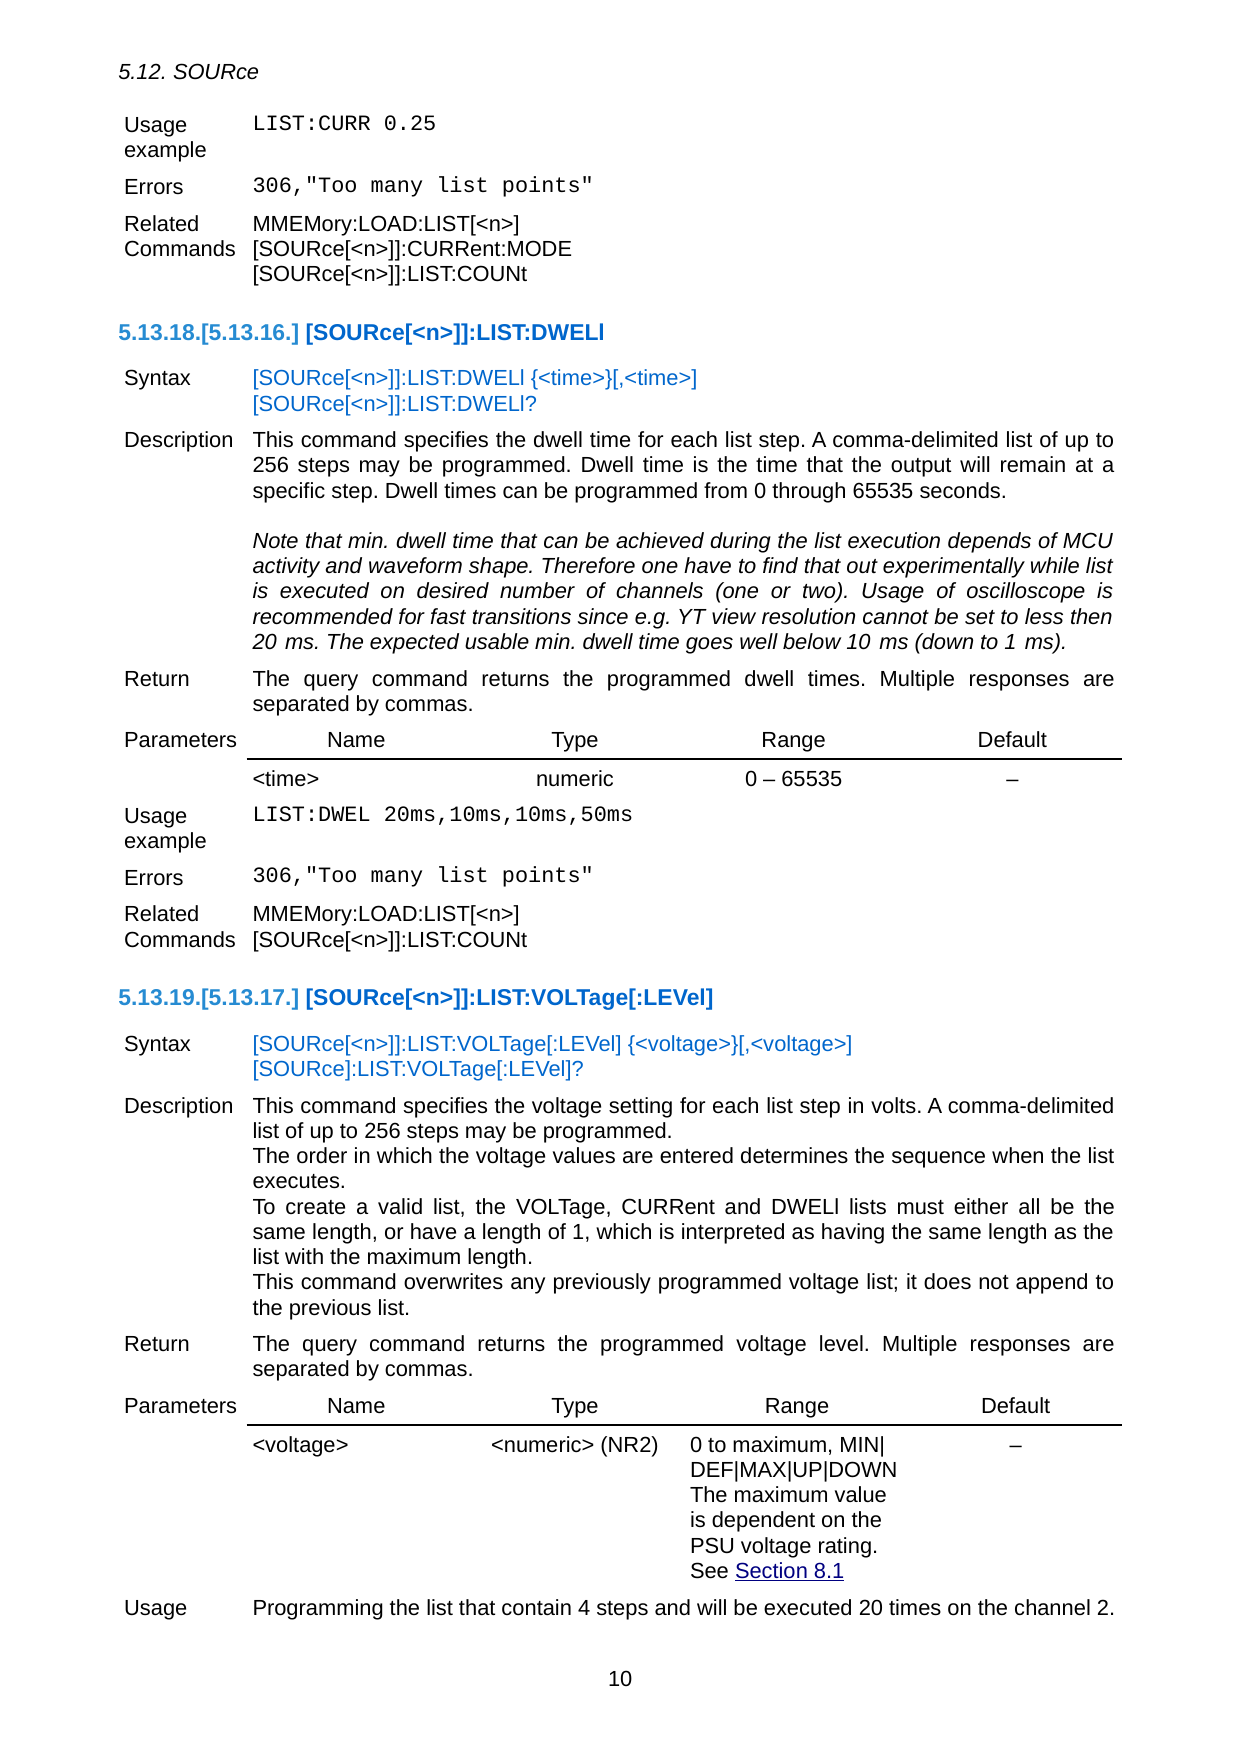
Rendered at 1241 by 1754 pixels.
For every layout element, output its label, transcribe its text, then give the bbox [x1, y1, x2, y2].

table_cell 306,"Too many list points" [247, 859, 1122, 896]
table_cell Related Commands [118, 896, 247, 957]
table_cell This command specifies the voltage setting for each list step in volts. A comma-delimited list of up to 256 steps may be programmed. The order in which the voltage values are entered determines the sequence when the list executes. To create a valid list, the VOLTage, CURRent and DWELl lists must either all be the same length, or have a length of 1, which is interpreted as having the same length as the list with the maximum length. This command overwrites any previously programmed voltage list; it does not append to the previous list. [247, 1087, 1122, 1325]
table_cell Programming the list that contain 4 steps and will be executed 20 times on the channel 2. [247, 1589, 1122, 1625]
table_cell MMEMory:LOAD:LIST[<n>] [SOURce[<n>]]:CURRent:MODE [SOURce[<n>]]:LIST:COUNt [247, 205, 1122, 292]
table_cell Default [909, 1387, 1122, 1424]
table_cell Return [118, 660, 247, 722]
table_cell 0 – 65535 [684, 760, 903, 797]
table_cell This command specifies the dwell time for each list step. A comma-delimited list of up to 256 steps may be programmed. Dwell time is the time that the output will remain at a specific step. Dwell times can be programmed from 0 through 65535 seconds. Note that min. dwell time that can be achieved during the list execution depends of MCU activity and waveform shape. Therefore one have to find that out experimentally while list is executed on desired number of channels (one or two). Usage of oscilloscope is recommended for fast transitions since e.g. YT view resolution cannot be set to less then 20 ms. The expected usable min. dwell time goes well below 10 ms (down to 1 ms). [247, 421, 1122, 660]
table_header [SOURce[<n>]]:LIST:VOLTage[:LEVel] {<voltage>}[,<voltage>][SOURce]:LIST:VOLTage[:LEVel]? [247, 1025, 1122, 1087]
table_cell Parameters [118, 722, 247, 797]
table_cell <time> [247, 760, 465, 797]
table_cell LIST:CURR 0.25 [247, 106, 1122, 168]
table_cell Type [465, 722, 684, 758]
table_cell Usage example [118, 106, 247, 168]
table_cell 306,"Too many list points" [247, 168, 1122, 205]
table_cell Errors [118, 168, 247, 205]
table_cell Parameters [118, 1387, 247, 1589]
table_header Syntax [118, 360, 247, 421]
table_cell Default [903, 722, 1122, 758]
table_cell LIST:DWEL 20ms,10ms,10ms,50ms [247, 797, 1122, 859]
table_cell Range [684, 1387, 909, 1424]
table_cell Range [684, 722, 903, 758]
table_cell Description [118, 1087, 247, 1325]
table_cell Type [465, 1387, 684, 1424]
table_cell Related Commands [118, 205, 247, 292]
subtitle [SOURce[<n>]]:LIST:DWELl [118, 318, 1122, 345]
table_cell The query command returns the programmed voltage level. Multiple responses are separated by commas. [247, 1325, 1122, 1387]
table_cell <voltage> [247, 1426, 465, 1589]
table_cell <numeric> (NR2) [465, 1426, 684, 1589]
table_cell Name [247, 722, 465, 758]
table_cell MMEMory:LOAD:LIST[<n>] [SOURce[<n>]]:LIST:COUNt [247, 896, 1122, 957]
table_cell Errors [118, 859, 247, 896]
table_cell numeric [465, 760, 684, 797]
table_cell Usage example [118, 797, 247, 859]
table_cell The query command returns the programmed dwell times. Multiple responses are separated by commas. [247, 660, 1122, 722]
subtitle [SOURce[<n>]]:LIST:VOLTage[:LEVel] [118, 984, 1122, 1010]
table_header Syntax [118, 1025, 247, 1087]
table_cell – [903, 760, 1122, 797]
table_cell Name [247, 1387, 465, 1424]
table_cell Return [118, 1325, 247, 1387]
table_cell 0 to maximum, MIN|DEF|MAX|UP|DOWN The maximum value is dependent on the PSU voltage rating. See Section 8.1 [684, 1426, 909, 1589]
table_cell Description [118, 421, 247, 660]
table_cell – [909, 1426, 1122, 1589]
table_cell Usage [118, 1589, 247, 1625]
table_header [SOURce[<n>]]:LIST:DWELl {<time>}[,<time>] [SOURce[<n>]]:LIST:DWELl? [247, 360, 1122, 421]
